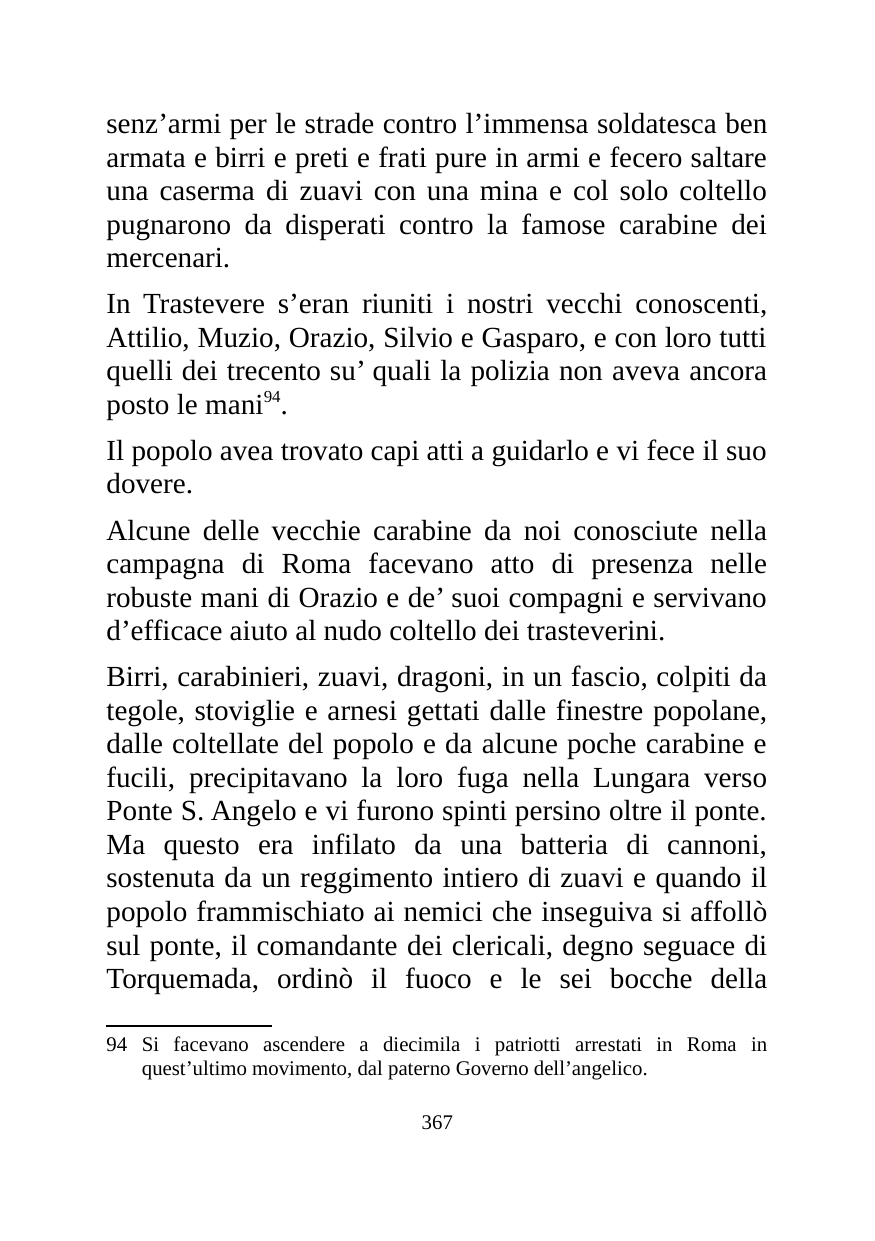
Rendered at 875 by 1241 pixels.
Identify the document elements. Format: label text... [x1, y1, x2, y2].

text In Trastevere s’eran riuniti i nostri vecchi conoscenti, Attilio, Muzio, Orazio, Silvio e Gasparo, e con loro tutti quelli dei trecento su’ quali la polizia non aveva ancora posto le mani. [106, 286, 768, 421]
text Si facevano ascendere a diecimila i patriotti arrestati in Roma in quest’ultimo movimento, dal paterno Governo dell’angelico. [106, 1032, 768, 1080]
text Birri, carabinieri, zuavi, dragoni, in un fascio, colpiti da tegole, stoviglie e arnesi gettati dalle finestre popolane, dalle coltellate del popolo e da alcune poche carabine e fucili, precipitavano la loro fuga nella Lungara verso Ponte S. Angelo e vi furono spinti persino oltre il ponte. Ma questo era infilato da una batteria di cannoni, sostenuta da un reggimento intiero di zuavi e quando il popolo frammischiato ai nemici che inseguiva si affollò sul ponte, il comandante dei clericali, degno seguace di Torquemada, ordinò il fuoco e le sei bocche della [106, 659, 768, 995]
text Alcune delle vecchie carabine da noi conosciute nella campagna di Roma facevano atto di presenza nelle robuste mani di Orazio e de’ suoi compagni e servivano d’efficace aiuto al nudo coltello dei trasteverini. [106, 513, 768, 647]
text senz’armi per le strade contro l’immensa soldatesca ben armata e birri e preti e frati pure in armi e fecero saltare una caserma di zuavi con una mina e col solo coltello pugnarono da disperati contro la famose carabine dei mercenari. [106, 106, 768, 274]
text Il popolo avea trovato capi atti a guidarlo e vi fece il suo dovere. [106, 433, 768, 500]
